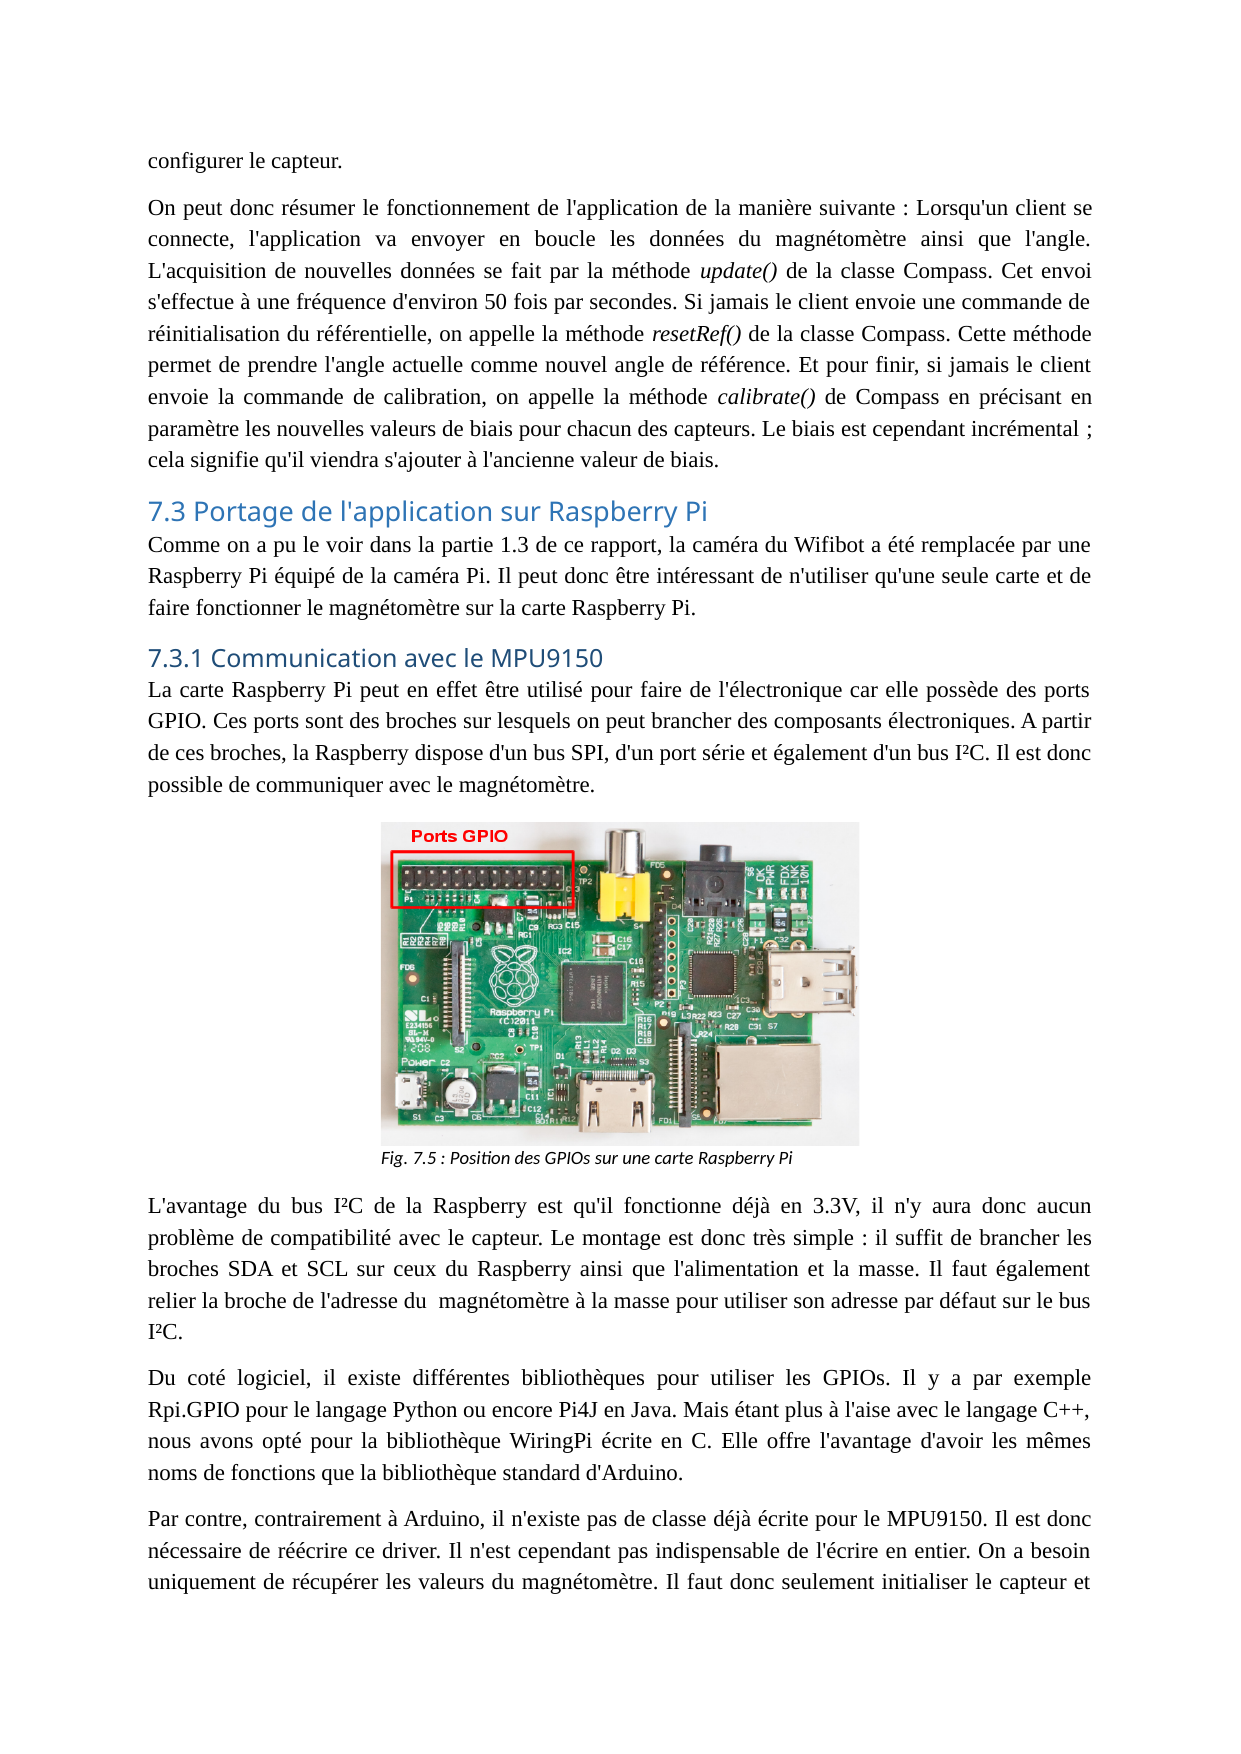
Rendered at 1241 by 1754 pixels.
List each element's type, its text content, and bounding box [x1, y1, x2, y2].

text La carte Raspberry Pi peut en effet être utilisé pour faire de l'électronique car elle possède des ports GPIO. Ces ports sont des broches sur lesquels on peut brancher des composants électroniques. A partir de ces broches, la Raspberry dispose d'un bus SPI, d'un port série et également d'un bus I²C. Il est donc possible de communiquer avec le magnétomètre. [148, 676, 1093, 797]
text L'avantage du bus I²C de la Raspberry est qu'il fonctionne déjà en 3.3V, il n'y aura donc aucun problème de compatibilité avec le capteur. Le montage est donc très simple : il suffit de brancher les broches SDA et SCL sur ceux du Raspberry ainsi que l'alimentation et la masse. Il faut également relier la broche de l'adresse du magnétomètre à la masse pour utiliser son adresse par défaut sur le bus I²C. [148, 1146, 1093, 1345]
text configurer le capteur. [148, 148, 1093, 174]
text Comme on a pu le voir dans la partie 1.3 de ce rapport, la caméra du Wifibot a été remplacée par une Raspberry Pi équipé de la caméra Pi. Il peut donc être intéressant de n'utiliser qu'une seule carte et de faire fonctionner le magnétomètre sur la carte Raspberry Pi. [148, 531, 1093, 621]
subtitle Portage de l'application sur Raspberry Pi [148, 492, 1093, 529]
picture [380, 822, 860, 1146]
text Par contre, contrairement à Arduino, il n'existe pas de classe déjà écrite pour le MPU9150. Il est donc nécessaire de réécrire ce driver. Il n'est cependant pas indispensable de l'écrire en entier. On a besoin uniquement de récupérer les valeurs du magnétomètre. Il faut donc seulement initialiser le capteur et [148, 1505, 1093, 1595]
text Fig. 7.5 : Position des GPIOs sur une carte Raspberry Pi [381, 1146, 859, 1169]
text Du coté logiciel, il existe différentes bibliothèques pour utiliser les GPIOs. Il y a par exemple Rpi.GPIO pour le langage Python ou encore Pi4J en Java. Mais étant plus à l'aise avec le langage C++, nous avons opté pour la bibliothèque WiringPi écrite en C. Elle offre l'avantage d'avoir les mêmes noms de fonctions que la bibliothèque standard d'Arduino. [148, 1364, 1093, 1486]
text On peut donc résumer le fonctionnement de l'application de la manière suivante : Lorsqu'un client se connecte, l'application va envoyer en boucle les données du magnétomètre ainsi que l'angle. L'acquisition de nouvelles données se fait par la méthode update() de la classe Compass. Cet envoi s'effectue à une fréquence d'environ 50 fois par secondes. Si jamais le client envoie une commande de réinitialisation du référentielle, on appelle la méthode resetRef() de la classe Compass. Cette méthode permet de prendre l'angle actuelle comme nouvel angle de référence. Et pour finir, si jamais le client envoie la commande de calibration, on appelle la méthode calibrate() de Compass en précisant en paramètre les nouvelles valeurs de biais pour chacun des capteurs. Le biais est cependant incrémental ; cela signifie qu'il viendra s'ajouter à l'ancienne valeur de biais. [148, 194, 1093, 473]
subtitle Communication avec le MPU9150 [148, 640, 1093, 674]
